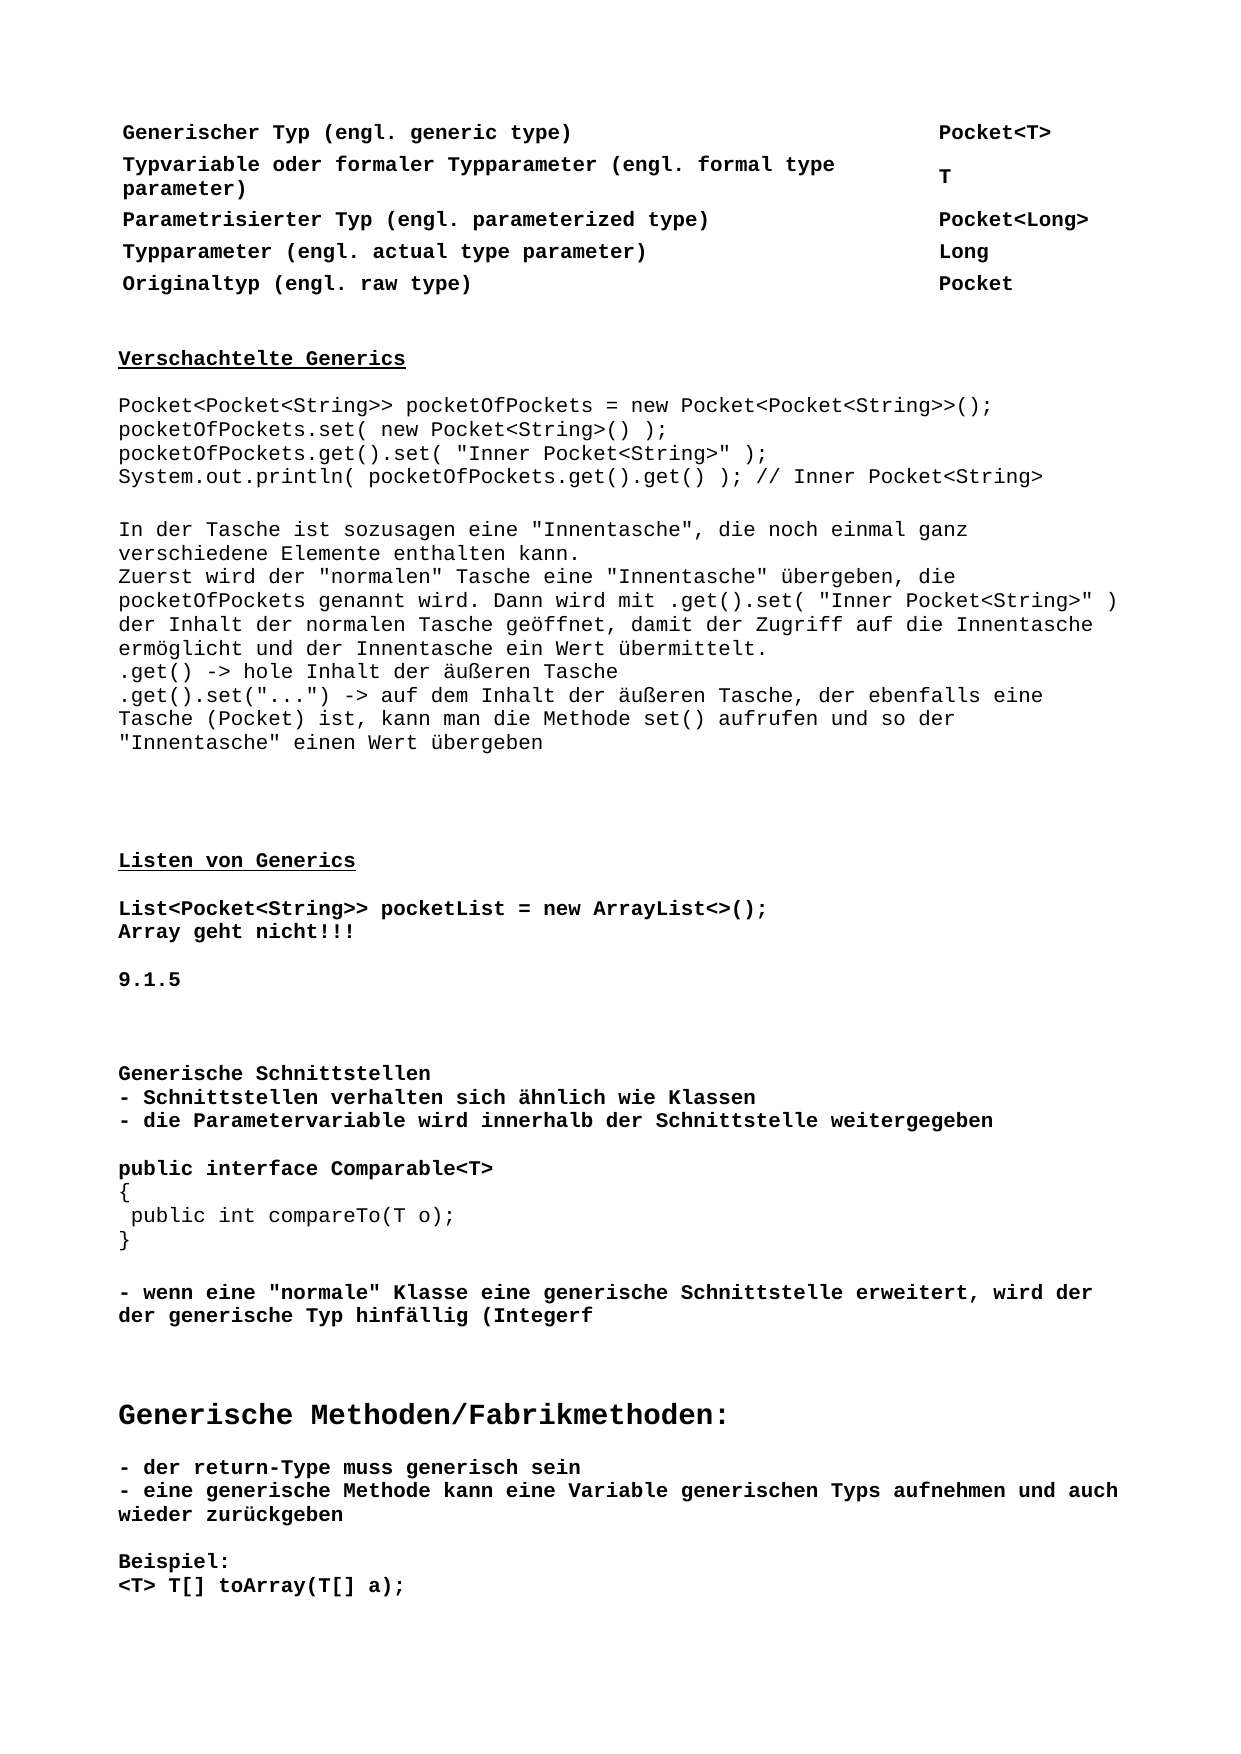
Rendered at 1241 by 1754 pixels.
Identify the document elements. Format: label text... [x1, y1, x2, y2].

text .get().set("...") -> auf dem Inhalt der äußeren Tasche, der ebenfalls eine Tasche (Pocket) ist, kann man die Methode set() aufrufen und so der "Innentasche" einen Wert übergeben [118, 685, 1122, 756]
table_cell Long [935, 237, 1122, 269]
text Generische Schnittstellen [118, 1063, 1122, 1087]
text - wenn eine "normale" Klasse eine generische Schnittstelle erweitert, wird der der generische Typ hinfällig (Integerf [118, 1282, 1122, 1329]
text Verschachtelte Generics [118, 348, 1122, 372]
table_cell Typvariable oder formaler Typparameter (engl. formal type parameter) [118, 150, 935, 205]
text public interface Comparable<T> [118, 1158, 1122, 1181]
text List<Pocket<String>> pocketList = new ArrayList<>(); [118, 898, 1122, 921]
text In der Tasche ist sozusagen eine "Innentasche", die noch einmal ganz verschiedene Elemente enthalten kann. [118, 519, 1122, 567]
text - eine generische Methode kann eine Variable generischen Typs aufnehmen und auch wieder zurückgeben [118, 1480, 1122, 1528]
text .get() -> hole Inhalt der äußeren Tasche [118, 661, 1122, 685]
text <T> T[] toArray(T[] a); [118, 1575, 1122, 1598]
text Pocket<Pocket<String>> pocketOfPockets = new Pocket<Pocket<String>>(); [118, 395, 1122, 419]
table_cell Parametrisierter Typ (engl. parameterized type) [118, 205, 935, 237]
text Zuerst wird der "normalen" Tasche eine "Innentasche" übergeben, die pocketOfPockets genannt wird. Dann wird mit .get().set( "Inner Pocket<String>" ) der Inhalt der normalen Tasche geöffnet, damit der Zugriff auf die Innentasche ermöglicht und der Innentasche ein Wert übermittelt. [118, 567, 1122, 661]
table_cell Typparameter (engl. actual type parameter) [118, 237, 935, 269]
text - die Parametervariable wird innerhalb der Schnittstelle weitergegeben [118, 1110, 1122, 1134]
text 9.1.5 [118, 968, 1122, 992]
text Array geht nicht!!! [118, 921, 1122, 945]
text Generische Methoden/Fabrikmethoden: [118, 1400, 1122, 1433]
text Beispiel: [118, 1551, 1122, 1575]
table_cell Pocket<Long> [935, 205, 1122, 237]
text Listen von Generics [118, 850, 1122, 874]
text pocketOfPockets.get().set( "Inner Pocket<String>" ); [118, 442, 1122, 466]
text - Schnittstellen verhalten sich ähnlich wie Klassen [118, 1087, 1122, 1110]
table_cell Pocket [935, 269, 1122, 301]
text System.out.println( pocketOfPockets.get().get() ); // Inner Pocket<String> [118, 466, 1122, 490]
text public int compareTo(T o); [118, 1205, 1122, 1229]
table_header Pocket<T> [935, 118, 1122, 150]
text - der return-Type muss generisch sein [118, 1457, 1122, 1480]
table_header Generischer Typ (engl. generic type) [118, 118, 935, 150]
table_cell T [935, 150, 1122, 205]
text { [118, 1181, 1122, 1205]
table_cell Originaltyp (engl. raw type) [118, 269, 935, 301]
text pocketOfPockets.set( new Pocket<String>() ); [118, 419, 1122, 442]
text } [118, 1229, 1122, 1252]
